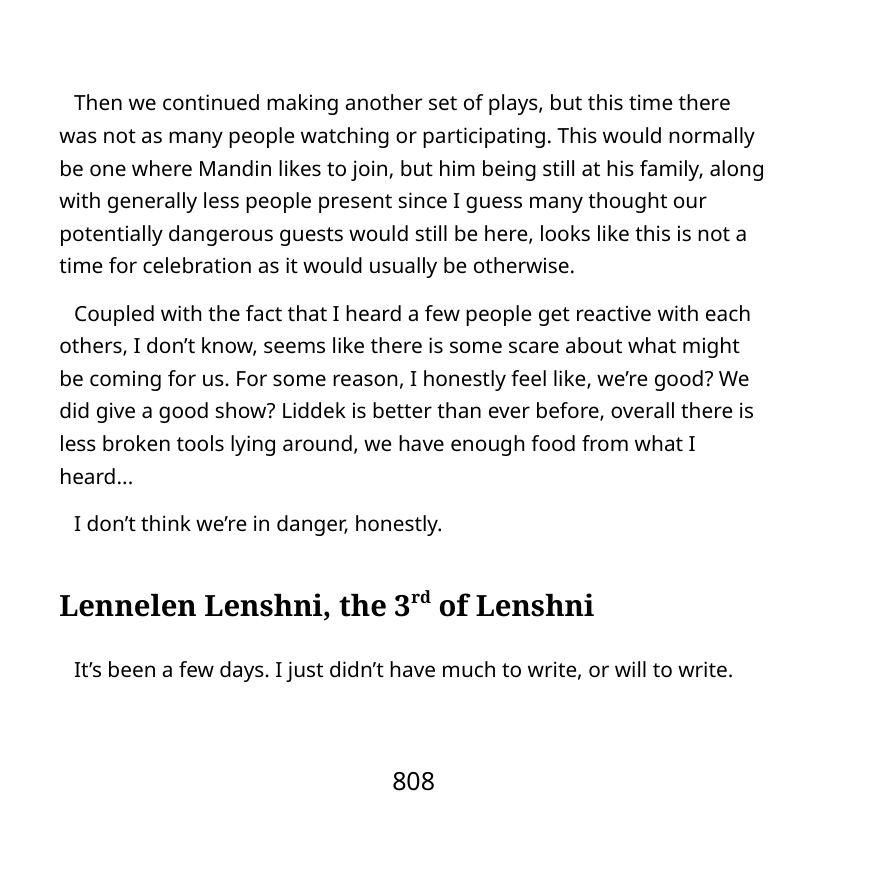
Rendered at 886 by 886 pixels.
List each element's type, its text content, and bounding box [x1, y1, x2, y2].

text I don’t think we’re in danger, honestly. [59, 509, 768, 537]
text Then we continued making another set of plays, but this time there was not as many people watching or participating. This would normally be one where Mandin likes to join, but him being still at his family, along with generally less people present since I guess many thought our potentially dangerous guests would still be here, looks like this is not a time for celebration as it would usually be otherwise. [59, 88, 768, 280]
text It’s been a few days. I just didn’t have much to write, or will to write. [59, 655, 768, 683]
subtitle Lennelen Lenshni, the 3rd of Lenshni [59, 586, 768, 625]
text Coupled with the fact that I heard a few people get reactive with each others, I don’t know, seems like there is some scare about what might be coming for us. For some reason, I honestly feel like, we’re good? We did give a good show? Liddek is better than ever before, overall there is less broken tools lying around, we have enough food from what I heard... [59, 299, 768, 490]
